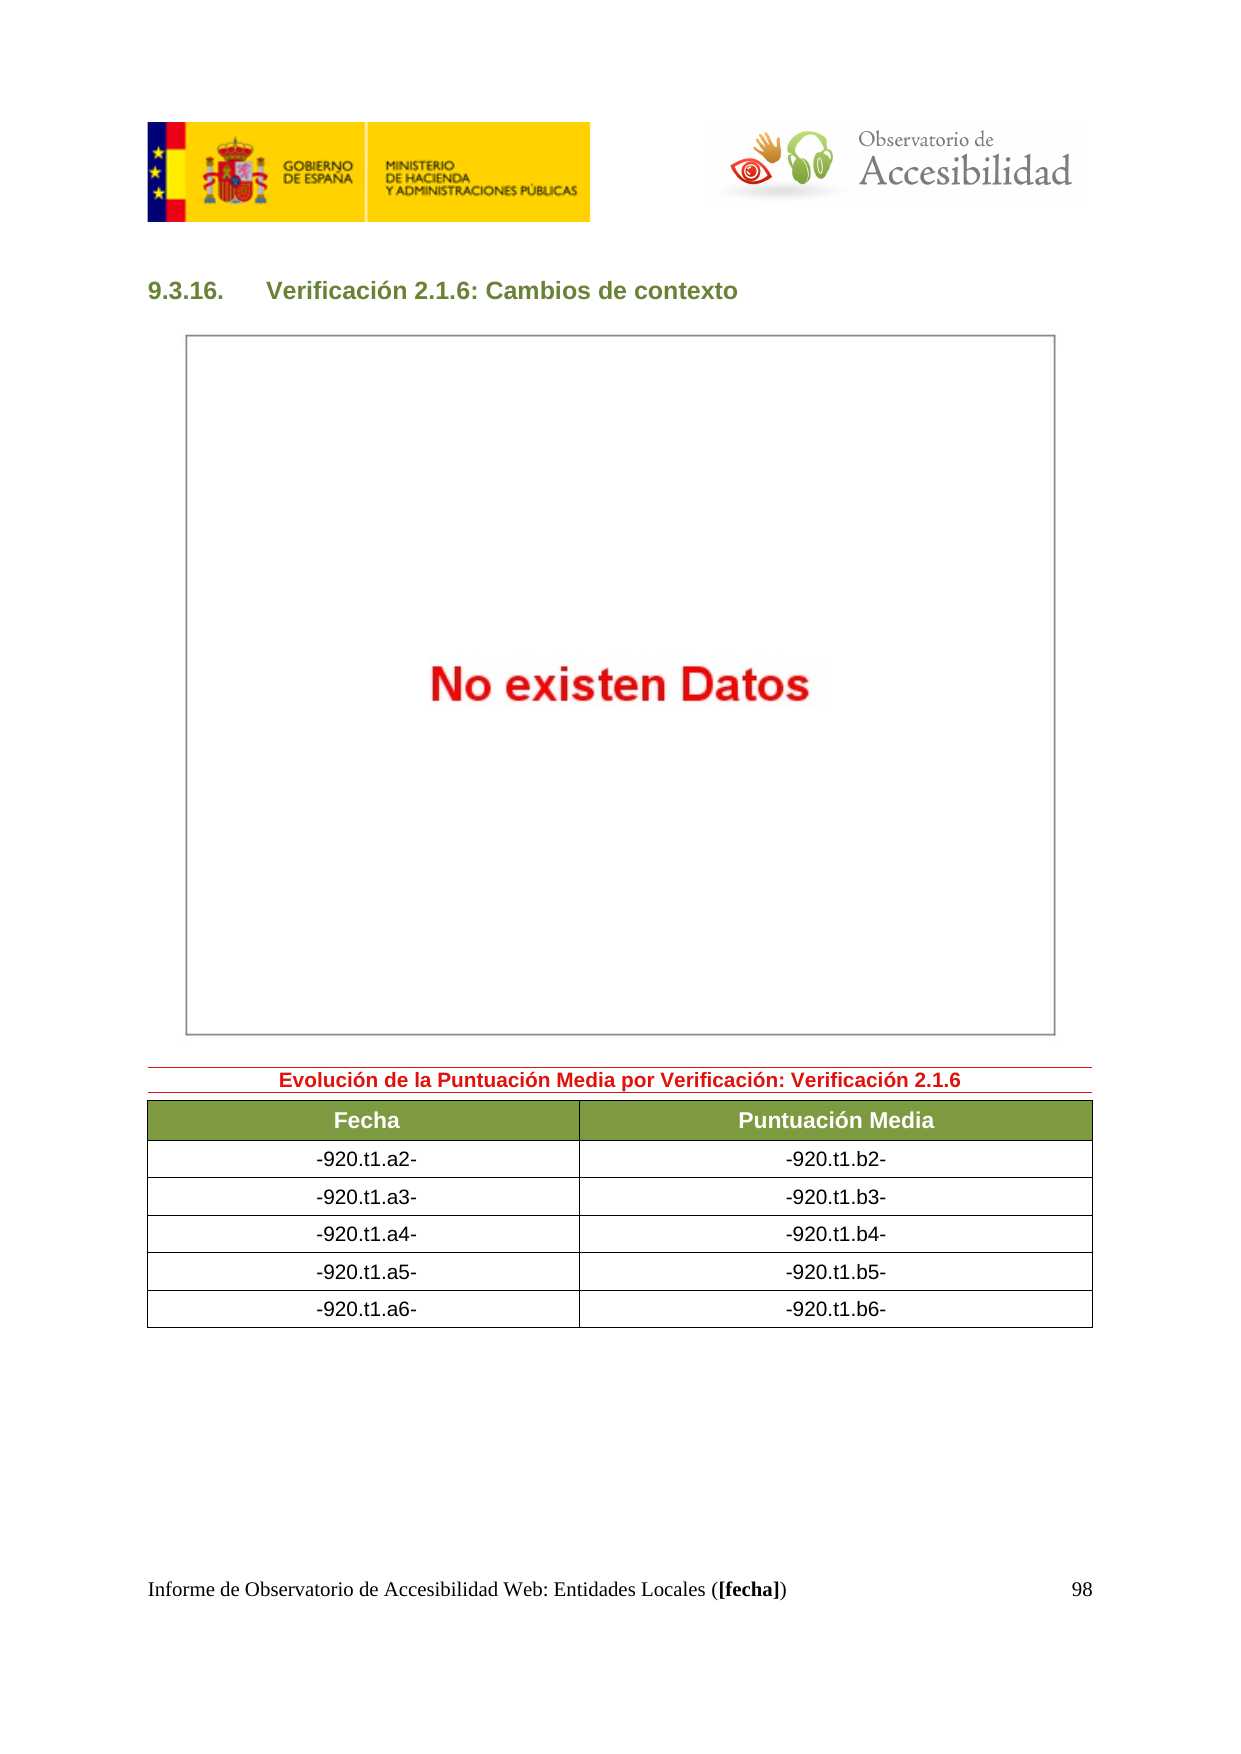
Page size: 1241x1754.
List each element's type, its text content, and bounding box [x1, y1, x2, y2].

table_cell -920.t1.a3- [148, 1178, 579, 1215]
table_cell -920.t1.a2- [148, 1141, 579, 1177]
list Verificación 2.1.6: Cambios de contexto [148, 276, 1092, 304]
picture [710, 122, 1086, 205]
table_cell -920.t1.b2- [580, 1141, 1092, 1177]
text Evolución de la Puntuación Media por Verificación: Verificación 2.1.6 [148, 1068, 1092, 1092]
table_cell -920.t1.b6- [580, 1291, 1092, 1327]
table_cell -920.t1.b3- [580, 1178, 1092, 1215]
table_cell -920.t1.a5- [148, 1253, 579, 1290]
table_header Puntuación Media [580, 1101, 1092, 1140]
table_cell -920.t1.a4- [148, 1216, 579, 1252]
table_cell -920.t1.a6- [148, 1291, 579, 1327]
table_cell -920.t1.b4- [580, 1216, 1092, 1252]
table_header Fecha [148, 1101, 579, 1140]
picture [147, 122, 591, 222]
table_cell -920.t1.b5- [580, 1253, 1092, 1290]
picture [178, 332, 1062, 1042]
